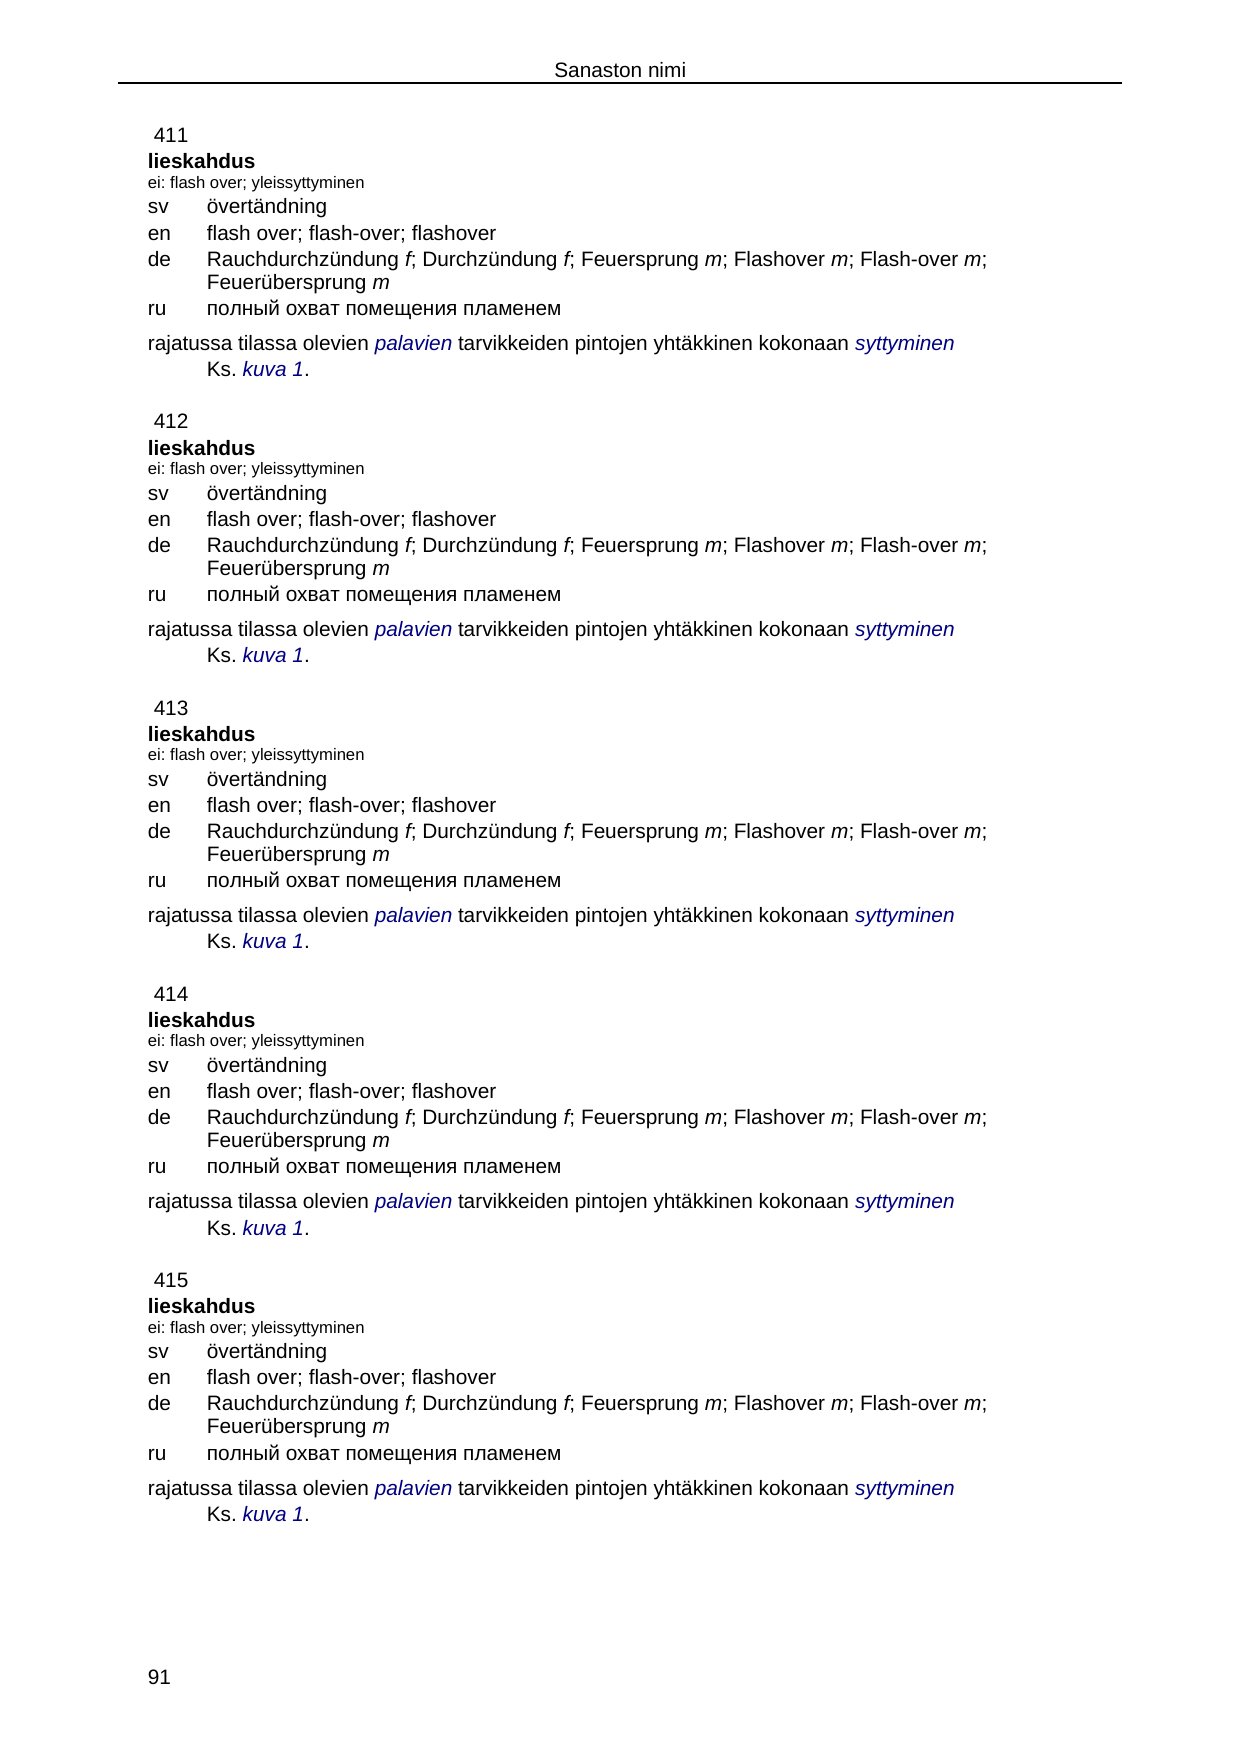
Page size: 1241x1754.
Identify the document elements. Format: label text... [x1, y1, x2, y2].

table_header 413 lieskahdus ei: flash over; yleissyttyminen sv övertändning en flash over; flash-over; flashover de Rauchdurchzündung f; Durchzündung f; Feuersprung m; Flashover m; Flash-over m; Feuerübersprung m ru полный охват помещения пламенем rajatussa tilassa olevien palavien tarvikkeiden pintojen yhtäkkinen kokonaan syttyminen Ks. kuva 1. [118, 690, 1122, 953]
table_header 415 lieskahdus ei: flash over; yleissyttyminen sv övertändning en flash over; flash-over; flashover de Rauchdurchzündung f; Durchzündung f; Feuersprung m; Flashover m; Flash-over m; Feuerübersprung m ru полный охват помещения пламенем rajatussa tilassa olevien palavien tarvikkeiden pintojen yhtäkkinen kokonaan syttyminen Ks. kuva 1. [118, 1263, 1122, 1526]
table_header 411 lieskahdus ei: flash over; yleissyttyminen sv övertändning en flash over; flash-over; flashover de Rauchdurchzündung f; Durchzündung f; Feuersprung m; Flashover m; Flash-over m; Feuerübersprung m ru полный охват помещения пламенем rajatussa tilassa olevien palavien tarvikkeiden pintojen yhtäkkinen kokonaan syttyminen Ks. kuva 1. [118, 118, 1122, 381]
table_header 412 lieskahdus ei: flash over; yleissyttyminen sv övertändning en flash over; flash-over; flashover de Rauchdurchzündung f; Durchzündung f; Feuersprung m; Flashover m; Flash-over m; Feuerübersprung m ru полный охват помещения пламенем rajatussa tilassa olevien palavien tarvikkeiden pintojen yhtäkkinen kokonaan syttyminen Ks. kuva 1. [118, 404, 1122, 667]
table_header 414 lieskahdus ei: flash over; yleissyttyminen sv övertändning en flash over; flash-over; flashover de Rauchdurchzündung f; Durchzündung f; Feuersprung m; Flashover m; Flash-over m; Feuerübersprung m ru полный охват помещения пламенем rajatussa tilassa olevien palavien tarvikkeiden pintojen yhtäkkinen kokonaan syttyminen Ks. kuva 1. [118, 976, 1122, 1239]
